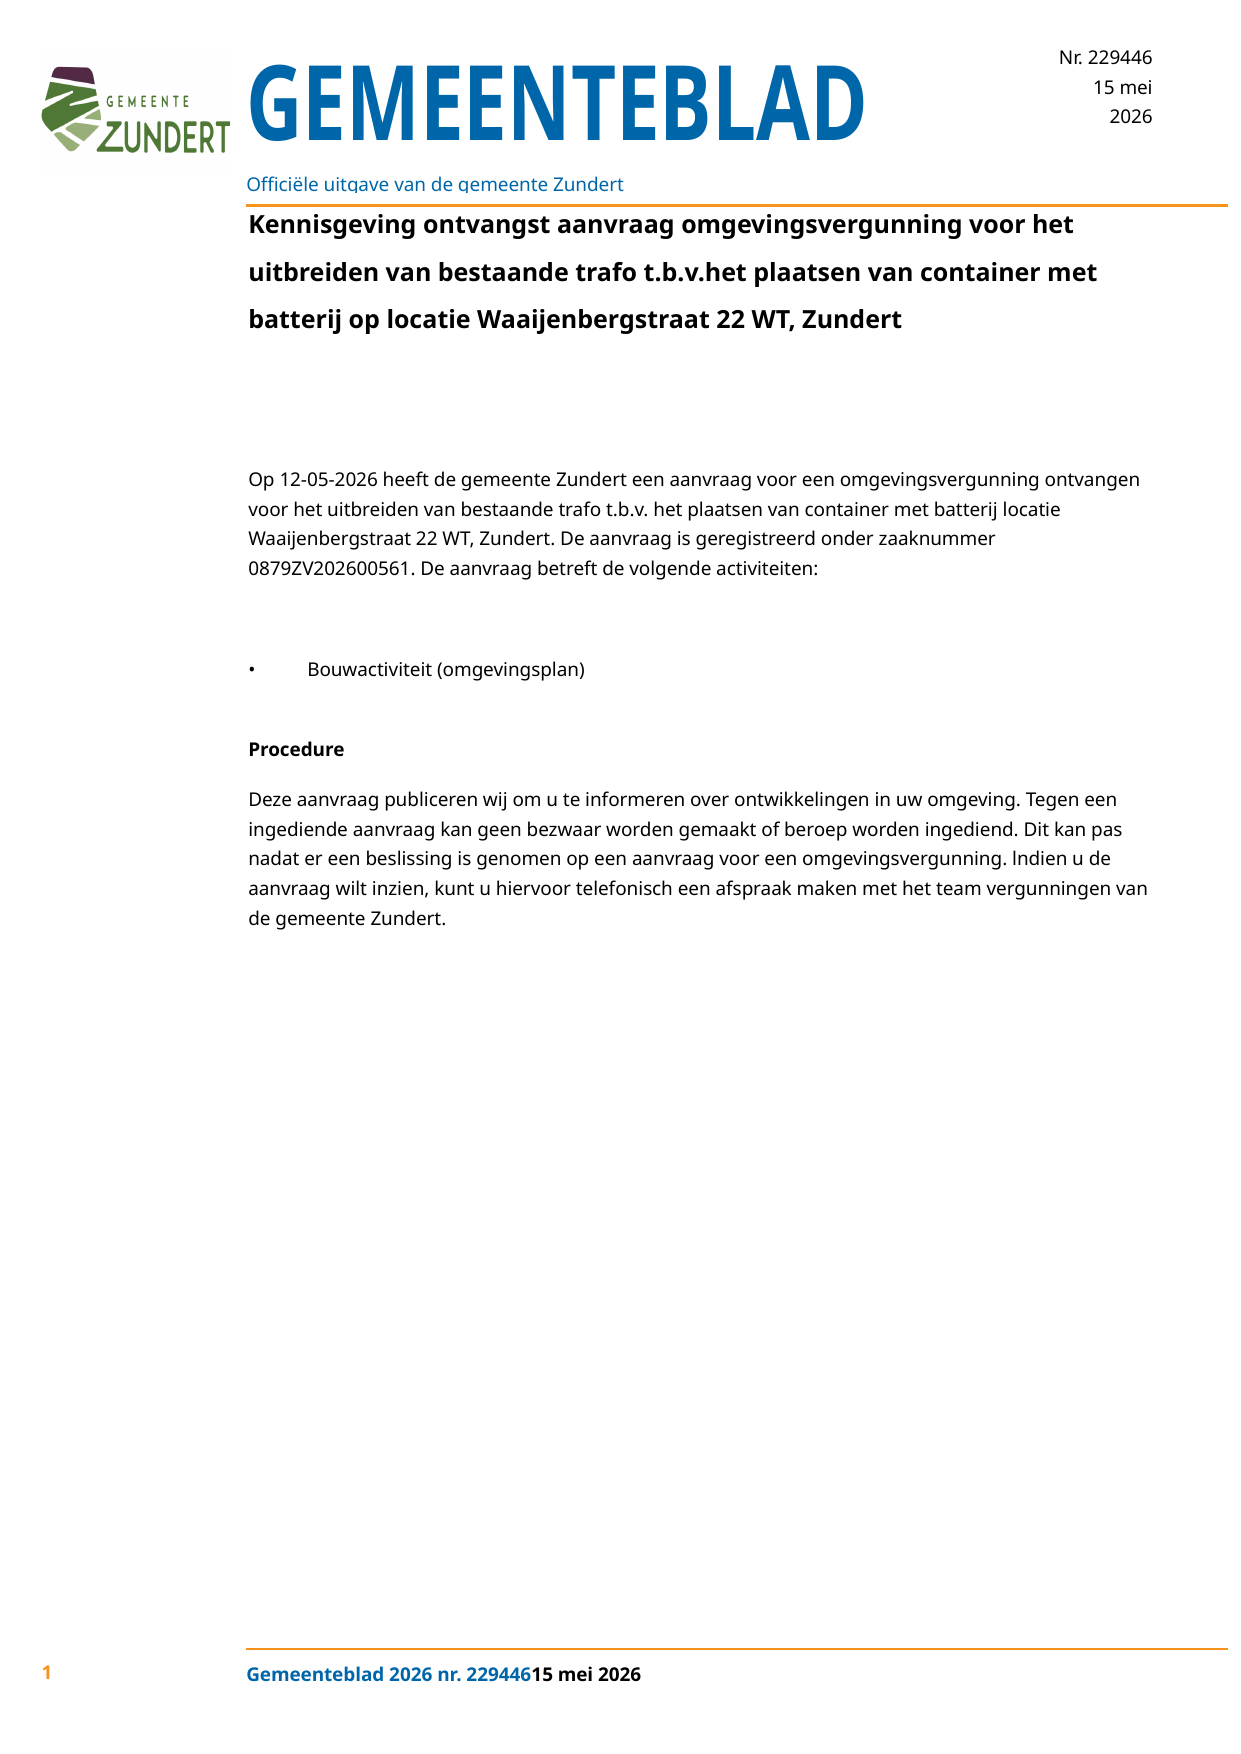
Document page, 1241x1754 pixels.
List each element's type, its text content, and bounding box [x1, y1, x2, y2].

text Op 12-05-2026 heeft de gemeente Zundert een aanvraag voor een omgevingsvergunning ontvangen voor het uitbreiden van bestaande trafo t.b.v. het plaatsen van container met batterij locatie Waaijenbergstraat 22 WT, Zundert. De aanvraag is geregistreerd onder zaaknummer 0879ZV202600561. De aanvraag betreft de volgende activiteiten: [248, 466, 1152, 581]
text Kennisgeving ontvangst aanvraag omgevingsvergunning voor het uitbreiden van bestaande trafo t.b.v.het plaatsen van container met batterij op locatie Waaijenbergstraat 22 WT, Zundert [248, 207, 1152, 336]
text Deze aanvraag publiceren wij om u te informeren over ontwikkelingen in uw omgeving. Tegen een ingediende aanvraag kan geen bezwaar worden gemaakt of beroep worden ingediend. Dit kan pas nadat er een beslissing is genomen op een aanvraag voor een omgevingsvergunning. lndien u de aanvraag wilt inzien, kunt u hiervoor telefonisch een afspraak maken met het team vergunningen van de gemeente Zundert. [248, 786, 1152, 930]
picture [41, 47, 231, 172]
list Bouwactiviteit (omgevingsplan) [248, 656, 1152, 682]
text Procedure [248, 736, 1152, 762]
